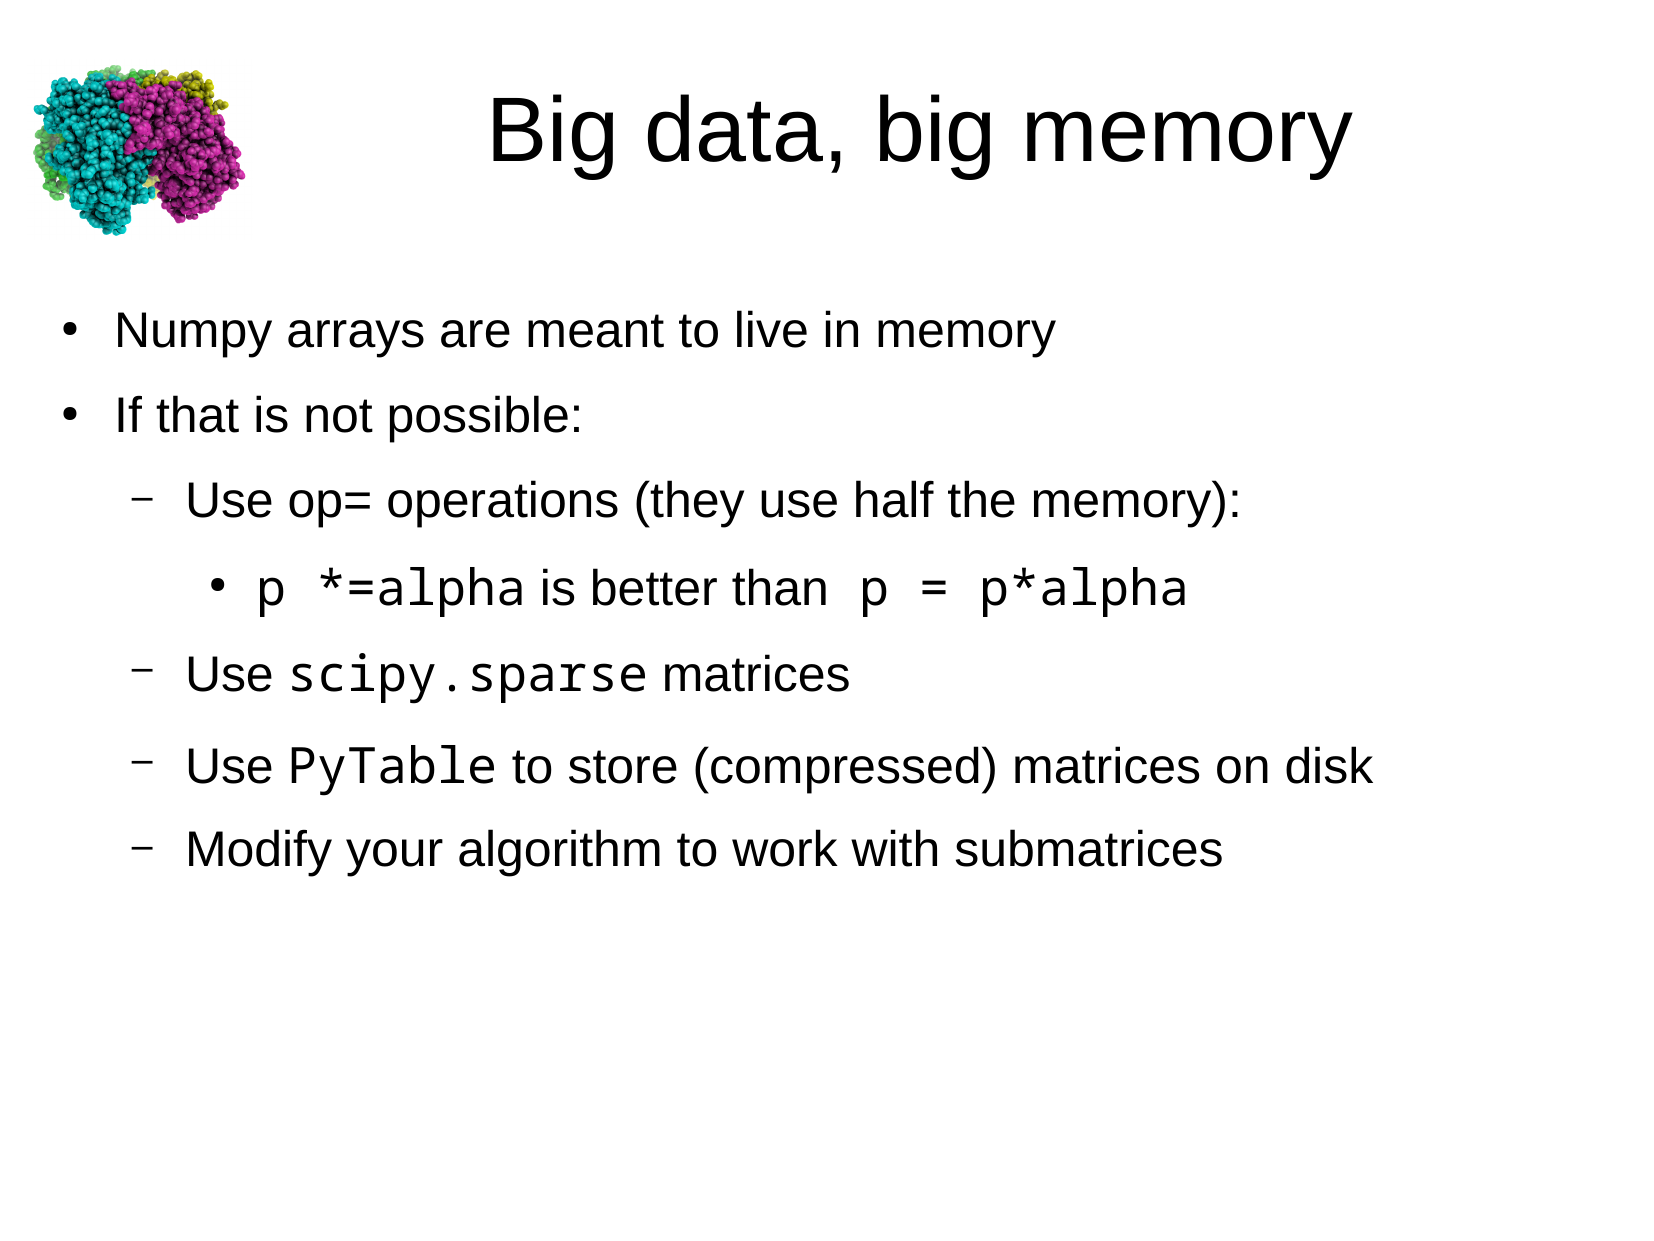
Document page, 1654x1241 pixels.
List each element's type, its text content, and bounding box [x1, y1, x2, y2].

list Numpy arrays are meant to live in memory If that is not possible: Use op= operations (they use half the memory): p *=alpha is better than p = p*alpha Use scipy.sparse matrices Use PyTable to store (compressed) matrices on disk Modify your algorithm to work with submatrices [25, 302, 1561, 1106]
picture [27, 59, 253, 240]
title Big data, big memory [270, 25, 1571, 233]
